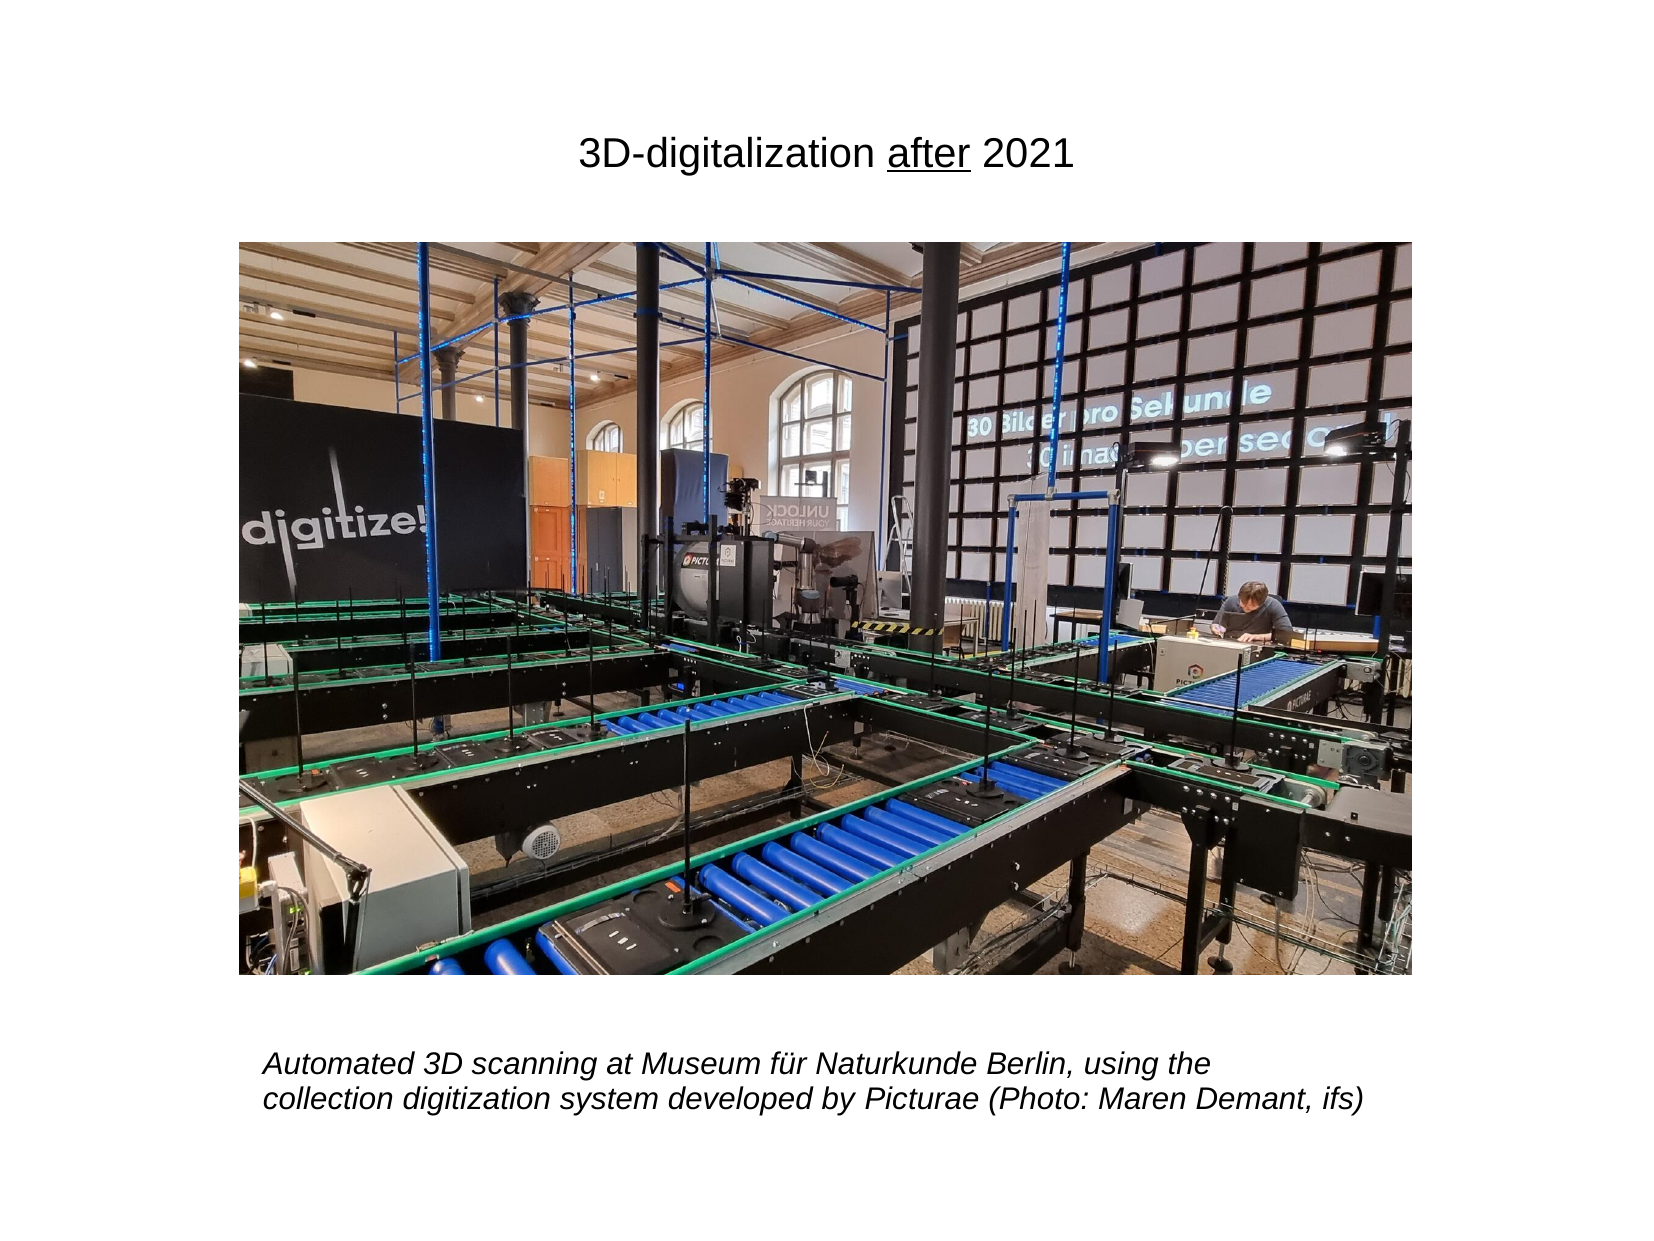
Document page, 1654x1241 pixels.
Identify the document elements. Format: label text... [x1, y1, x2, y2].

text_box Automated 3D scanning at Museum für Naturkunde Berlin, using the collection digitization system developed by Picturae (Photo: Maren Demant, ifs) [248, 1039, 1406, 1124]
picture [239, 242, 1412, 975]
title 3D-digitalization after 2021 [82, 49, 1571, 257]
